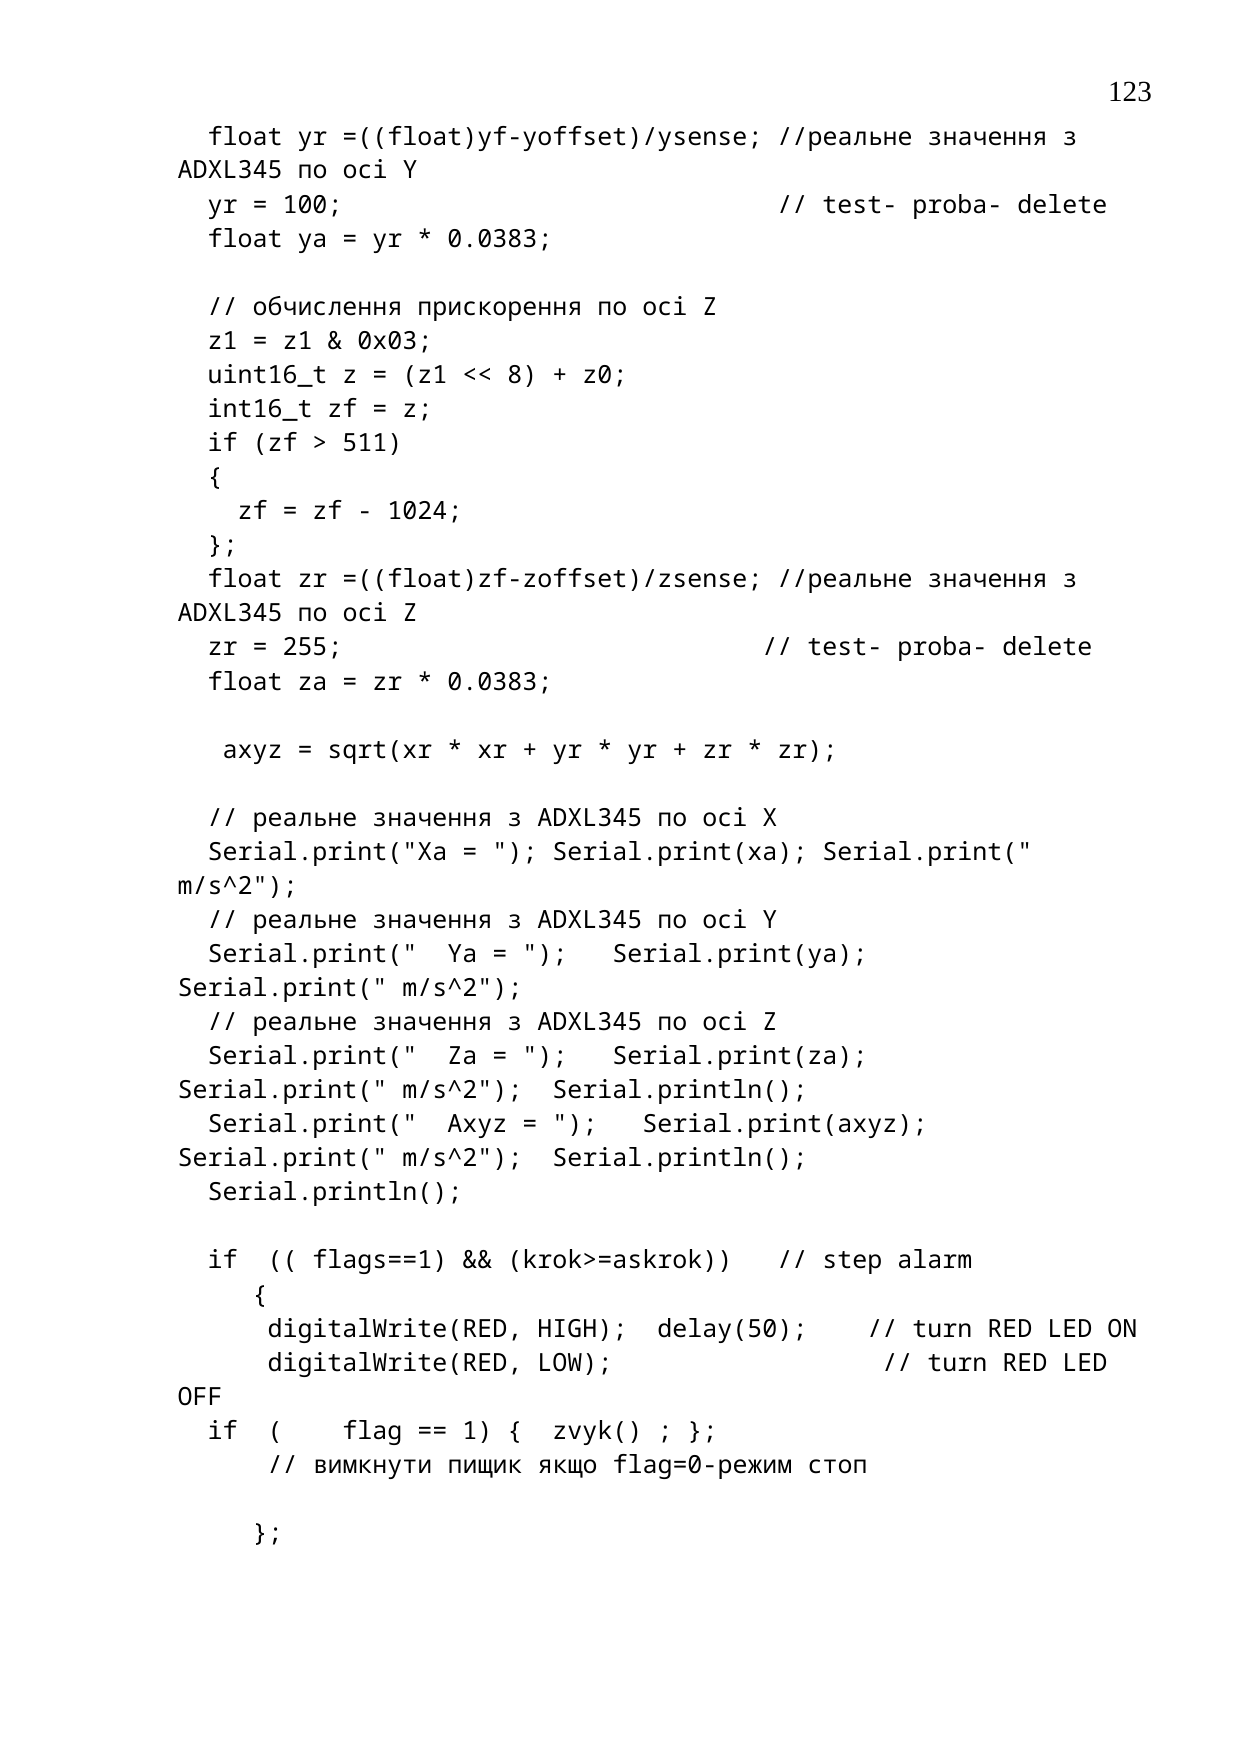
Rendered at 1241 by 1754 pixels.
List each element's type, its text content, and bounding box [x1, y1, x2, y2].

text Serial.print(" Za = "); Serial.print(za); Serial.print(" m/s^2"); Serial.println(); [177, 1038, 1152, 1106]
text zf = zf - 1024; [177, 493, 1152, 527]
text }; [177, 1514, 1152, 1548]
text { [177, 1276, 1152, 1310]
text if ( flag == 1) { zvyk() ; }; [177, 1412, 1152, 1447]
text Serial.println(); [177, 1174, 1152, 1208]
text float ya = yr * 0.0383; [177, 220, 1152, 254]
text { [177, 459, 1152, 493]
text // вимкнути пищик якщо flag=0-режим стоп [177, 1447, 1152, 1481]
text int16_t zf = z; [177, 391, 1152, 425]
text digitalWrite(RED, HIGH); delay(50); // turn RED LED ON [177, 1310, 1152, 1344]
text z1 = z1 & 0x03; [177, 322, 1152, 357]
text axyz = sqrt(xr * xr + yr * yr + zr * zr); [177, 731, 1152, 765]
text digitalWrite(RED, LOW); // turn RED LED OFF [177, 1344, 1152, 1412]
text yr = 100; // test- proba- delete [177, 186, 1152, 220]
text Serial.print(" Axyz = "); Serial.print(axyz); Serial.print(" m/s^2"); Serial.println(); [177, 1106, 1152, 1174]
text }; [177, 527, 1152, 561]
text float zr =((float)zf-zoffset)/zsense; //реальне значення з ADXL345 по осі Z [177, 561, 1152, 629]
text float yr =((float)yf-yoffset)/ysense; //реальне значення з ADXL345 по осі Y [177, 118, 1152, 186]
text zr = 255; // test- proba- delete [177, 629, 1152, 663]
text // обчислення прискорення по осі Z [177, 288, 1152, 322]
text if (( flags==1) && (krok>=askrok)) // step alarm [177, 1242, 1152, 1276]
text Serial.print(" Ya = "); Serial.print(ya); Serial.print(" m/s^2"); [177, 936, 1152, 1004]
text Serial.print("Xa = "); Serial.print(xa); Serial.print(" m/s^2"); [177, 833, 1152, 902]
text // реальне значення з ADXL345 по осі Z [177, 1004, 1152, 1038]
text // реальне значення з ADXL345 по осі Y [177, 902, 1152, 936]
text uint16_t z = (z1 << 8) + z0; [177, 357, 1152, 391]
text if (zf > 511) [177, 425, 1152, 459]
text float za = zr * 0.0383; [177, 663, 1152, 697]
text // реальне значення з ADXL345 по осі X [177, 799, 1152, 833]
